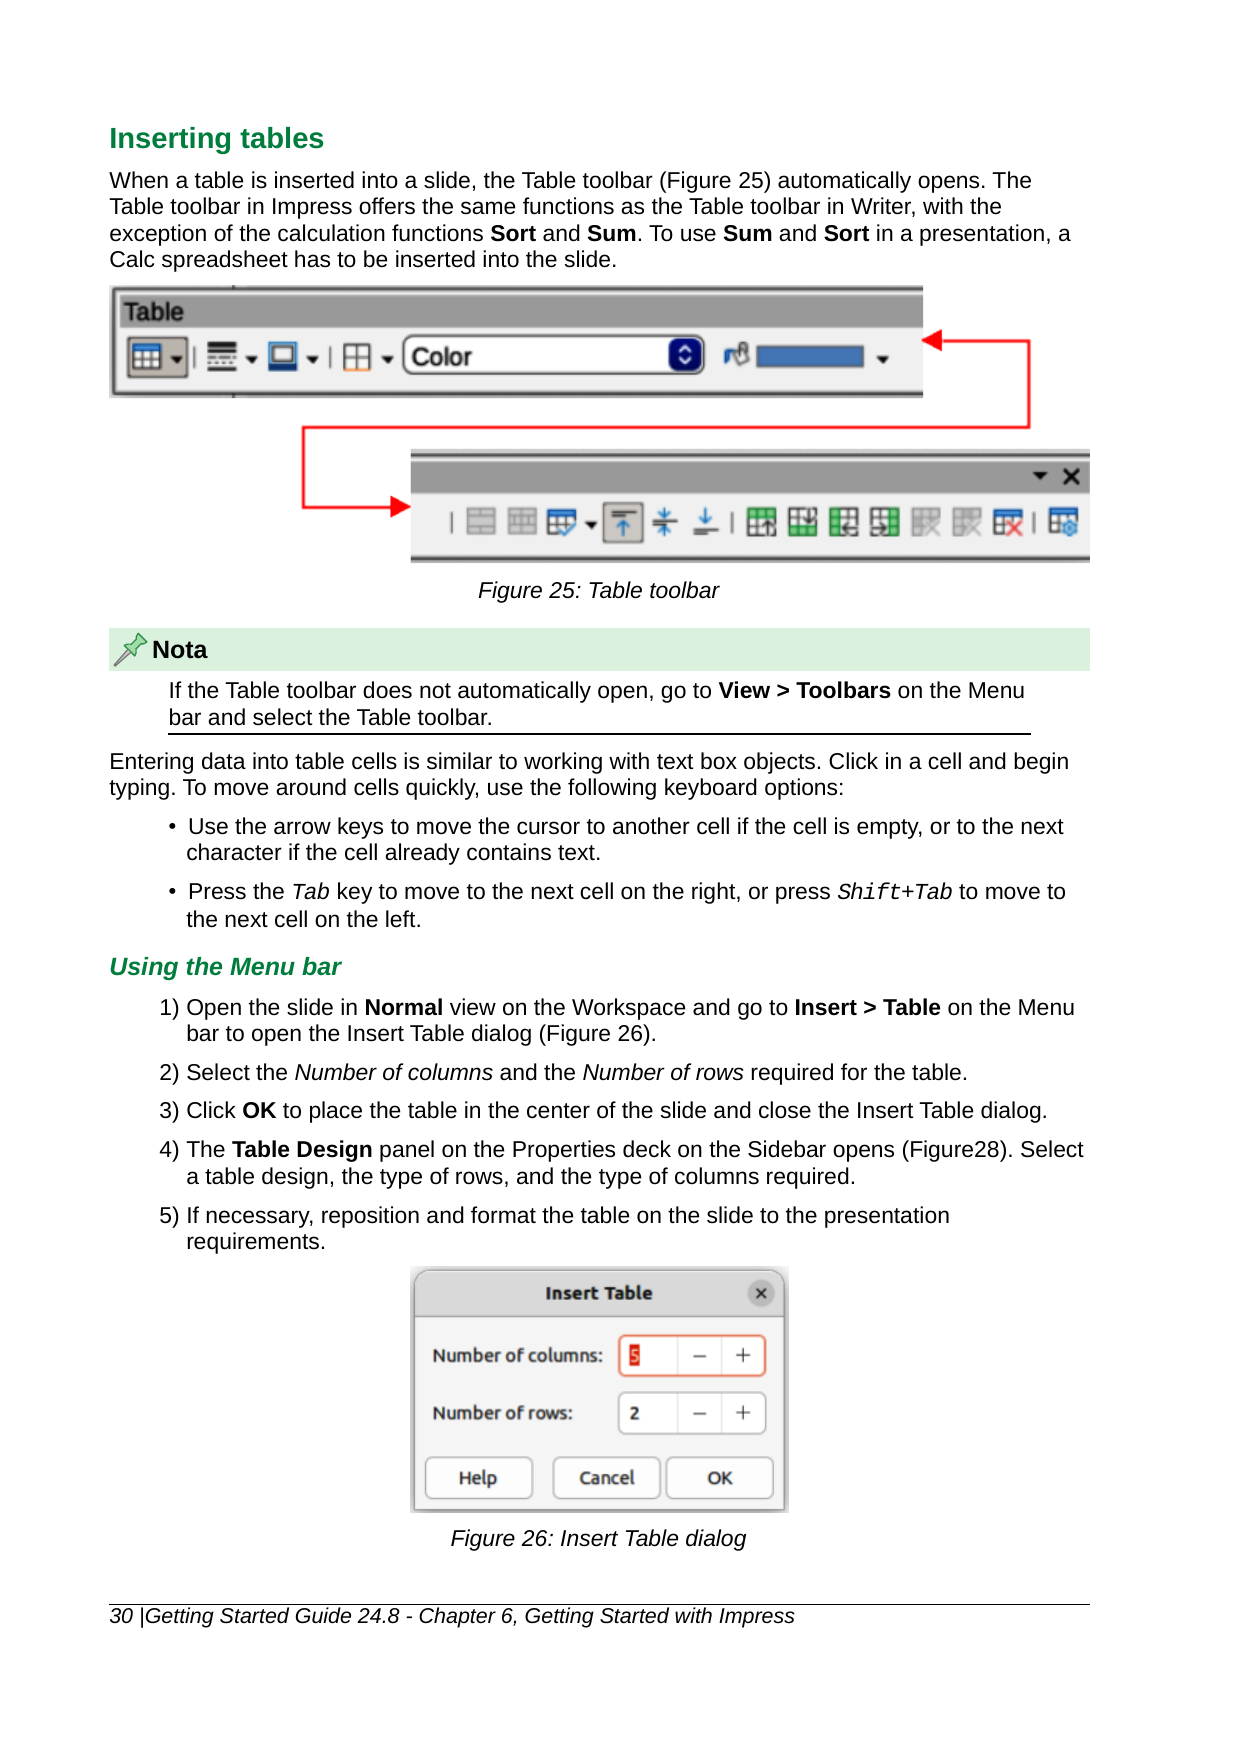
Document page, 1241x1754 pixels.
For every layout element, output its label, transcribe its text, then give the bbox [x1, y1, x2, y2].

picture [109, 285, 1090, 565]
text When a table is inserted into a slide, the Table toolbar (Figure 25) automatically opens. The Table toolbar in Impress offers the same functions as the Table toolbar in Writer, with the exception of the calculation functions Sort and Sum. To use Sum and Sort in a presentation, a Calc spreadsheet has to be inserted into the slide. [109, 167, 1090, 272]
text Figure 26: Insert Table dialog [410, 1525, 789, 1552]
list Use the arrow keys to move the cursor to another cell if the cell is empty, or to the next character if the cell already contains text. [168, 813, 1090, 866]
text Figure 25: Table toolbar [109, 577, 1090, 603]
list Press the Tab key to move to the next cell on the right, or press Shift+Tab to move to the next cell on the left. [168, 878, 1090, 933]
list If necessary, reposition and format the table on the slide to the presentation requirements. [186, 1202, 1090, 1254]
list Open the slide in Normal view on the Workspace and go to Insert > Table on the Menu bar to open the Insert Table dialog (Figure 26). [186, 993, 1090, 1046]
picture [410, 1266, 789, 1513]
subtitle Inserting tables [109, 121, 1090, 154]
subtitle Using the Menu bar [109, 952, 1090, 981]
list Select the Number of columns and the Number of rows required for the table. [186, 1059, 1090, 1085]
list Entering data into table cells is similar to working with text box objects. Click in a cell and begin typing. To move around cells quickly, use the following keyboard options: [109, 748, 1090, 800]
subtitle Nota [109, 628, 1090, 671]
list The Table Design panel on the Properties deck on the Sidebar opens (Figure28). Select a table design, the type of rows, and the type of columns required. [186, 1136, 1090, 1189]
text If the Table toolbar does not automatically open, go to View > Toolbars on the Menu bar and select the Table toolbar. [168, 677, 1031, 733]
list Click OK to place the table in the center of the slide and close the Insert Table dialog. [186, 1097, 1090, 1124]
